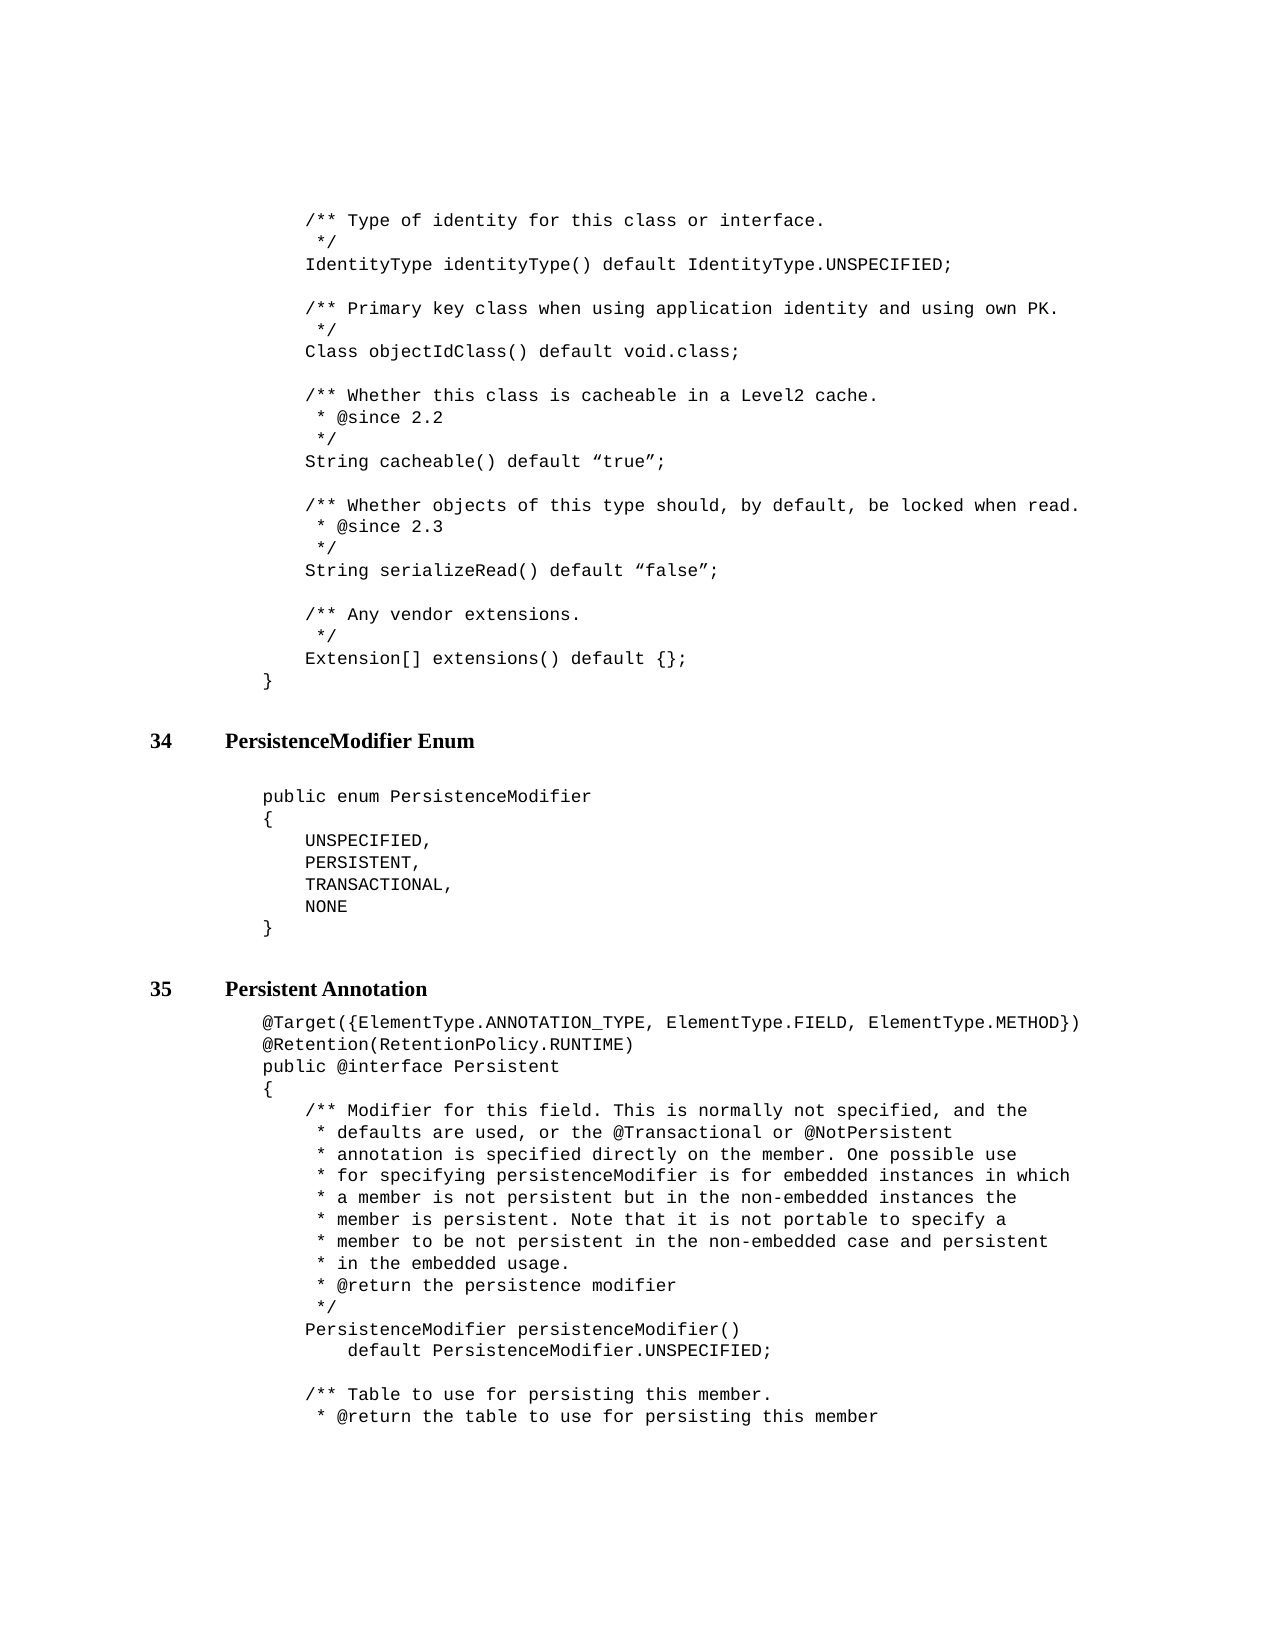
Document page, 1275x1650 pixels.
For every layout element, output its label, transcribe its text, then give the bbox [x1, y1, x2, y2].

text * @since 2.2 [262, 407, 1125, 429]
text } [262, 669, 1125, 691]
text /** Type of identity for this class or interface. [262, 210, 1125, 232]
text /** Whether this class is cacheable in a Level2 cache. [262, 385, 1125, 407]
text * defaults are used, or the @Transactional or @NotPersistent [262, 1121, 1125, 1143]
text * for specifying persistenceModifier is for embedded instances in which [262, 1165, 1125, 1187]
text /** Table to use for persisting this member. [262, 1384, 1125, 1406]
text /** Any vendor extensions. [262, 604, 1125, 626]
text public enum PersistenceModifier [262, 786, 1125, 808]
text * in the embedded usage. [262, 1253, 1125, 1274]
text */ [262, 626, 1125, 647]
text /** Primary key class when using application identity and using own PK. [262, 297, 1125, 319]
text public @interface Persistent [262, 1056, 1125, 1078]
text IdentityType identityType() default IdentityType.UNSPECIFIED; [262, 254, 1125, 276]
text String serializeRead() default “false”; [262, 560, 1125, 582]
subtitle Persistent Annotation [150, 976, 1125, 1002]
text /** Whether objects of this type should, by default, be locked when read. [262, 494, 1125, 516]
text { [262, 808, 1125, 830]
text * member is persistent. Note that it is not portable to specify a [262, 1209, 1125, 1231]
text PersistenceModifier persistenceModifier() [262, 1318, 1125, 1340]
text default PersistenceModifier.UNSPECIFIED; [262, 1340, 1125, 1362]
text @Target({ElementType.ANNOTATION_TYPE, ElementType.FIELD, ElementType.METHOD}) [262, 1012, 1125, 1034]
text * member to be not persistent in the non-embedded case and persistent [262, 1231, 1125, 1253]
text Class objectIdClass() default void.class; [262, 341, 1125, 363]
text */ [262, 538, 1125, 560]
text * @since 2.3 [262, 516, 1125, 538]
text */ [262, 232, 1125, 254]
text @Retention(RetentionPolicy.RUNTIME) [262, 1034, 1125, 1056]
text * a member is not persistent but in the non-embedded instances the [262, 1187, 1125, 1209]
text String cacheable() default “true”; [262, 451, 1125, 472]
text * annotation is specified directly on the member. One possible use [262, 1143, 1125, 1165]
text */ [262, 319, 1125, 341]
text */ [262, 1296, 1125, 1318]
text { [262, 1078, 1125, 1099]
text * @return the persistence modifier [262, 1274, 1125, 1296]
text */ [262, 429, 1125, 451]
text UNSPECIFIED, [262, 830, 1125, 852]
subtitle PersistenceModifier Enum [150, 728, 1125, 754]
text /** Modifier for this field. This is normally not specified, and the [262, 1099, 1125, 1121]
text PERSISTENT, [262, 852, 1125, 873]
text Extension[] extensions() default {}; [262, 647, 1125, 669]
text } [262, 917, 1125, 939]
text NONE [262, 895, 1125, 917]
text TRANSACTIONAL, [262, 873, 1125, 895]
text * @return the table to use for persisting this member [262, 1406, 1125, 1428]
